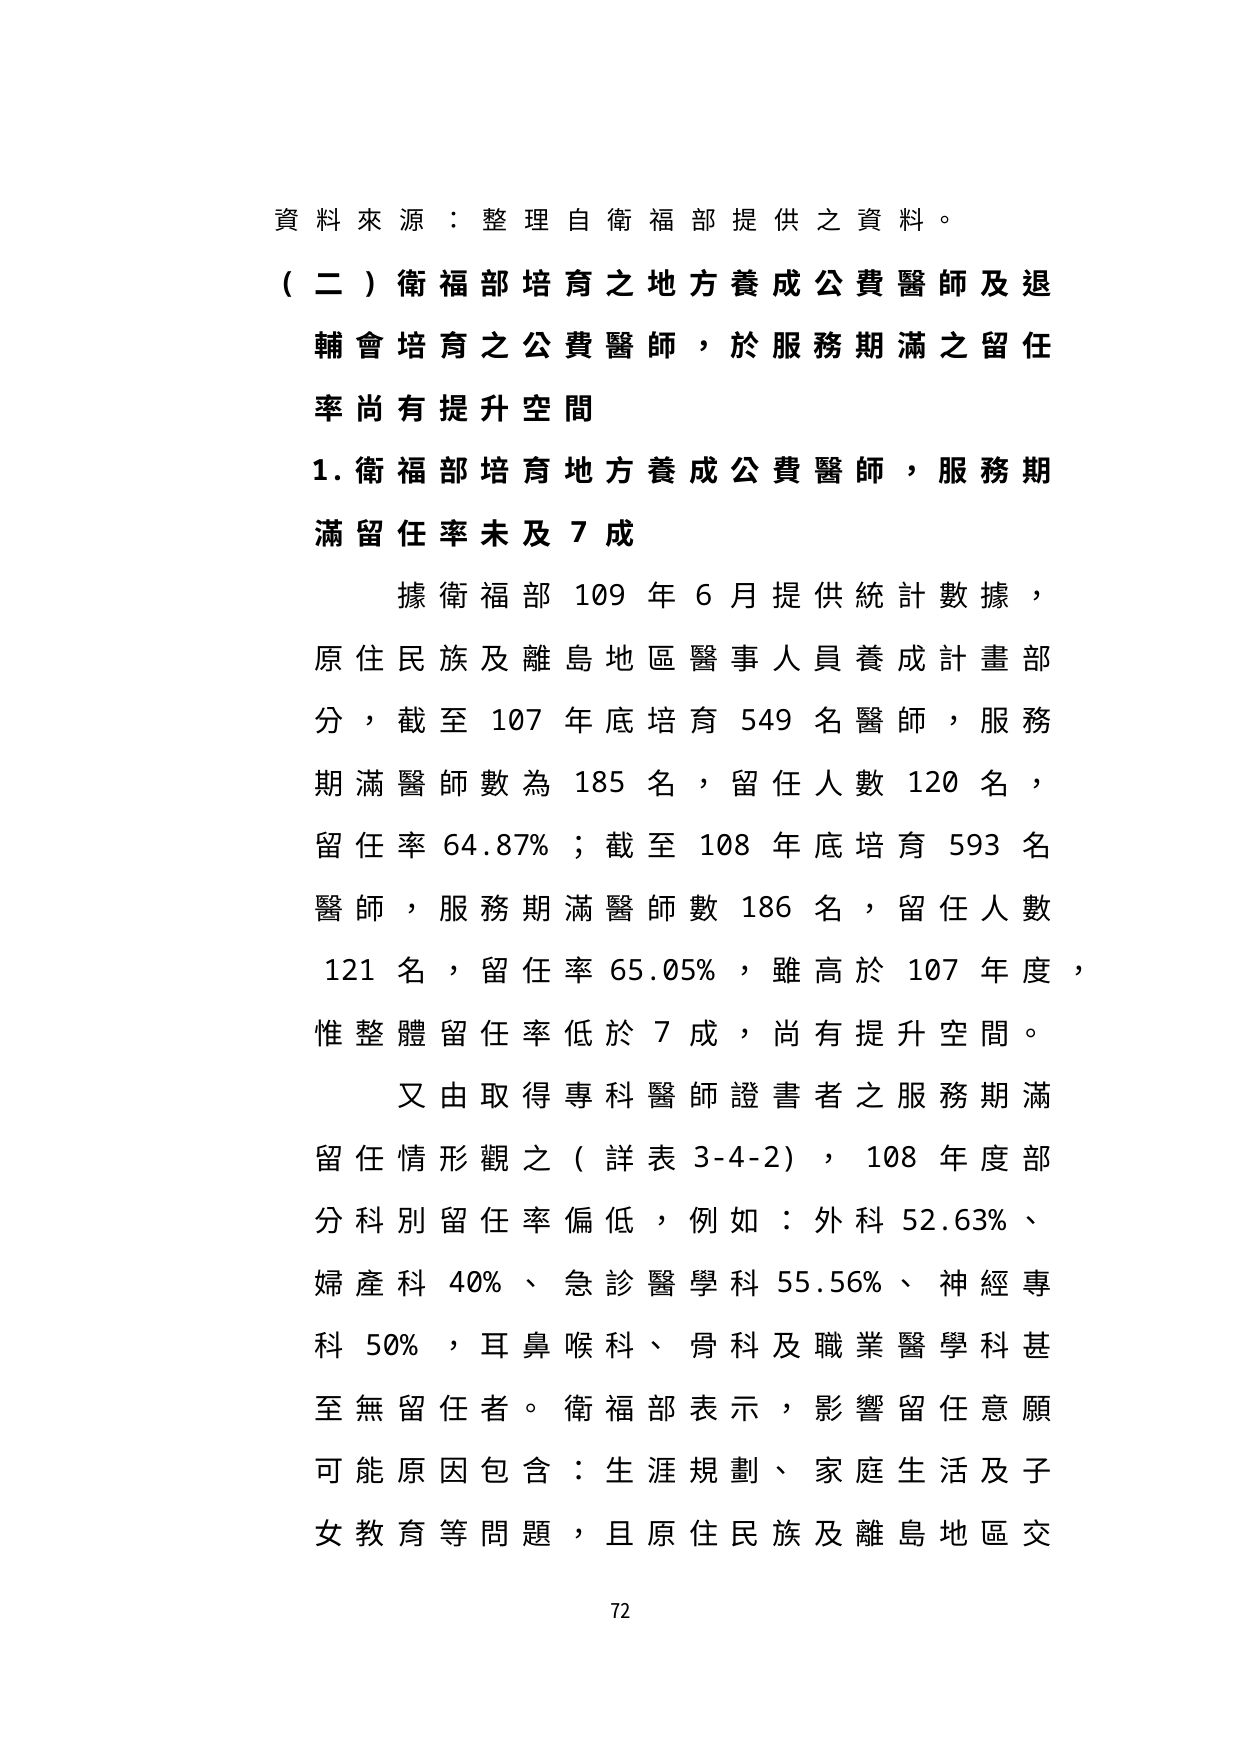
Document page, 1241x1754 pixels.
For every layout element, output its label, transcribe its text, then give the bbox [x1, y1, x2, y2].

text 據衛福部109年6月提供統計數據，原住民族及離島地區醫事人員養成計畫部分，截至107年底培育549名醫師，服務期滿醫師數為185名，留任人數120名，留任率64.87%；截至108年底培育593名醫師，服務期滿醫師數186名，留任人數121名，留任率65.05%，雖高於107年度，惟整體留任率低於7成，尚有提升空間。 [301, 552, 1058, 1052]
text (二)衛福部培育之地方養成公費醫師及退輔會培育之公費醫師，於服務期滿之留任率尚有提升空間 [242, 240, 1058, 427]
text 1.衛福部培育地方養成公費醫師，服務期滿留任率未及7成 [271, 427, 1058, 552]
text 資料來源：整理自衛福部提供之資料。 [244, 177, 1060, 240]
text 又由取得專科醫師證書者之服務期滿留任情形觀之(詳表3-4-2)，108年度部分科別留任率偏低，例如：外科52.63%、婦產科40%、急診醫學科55.56%、神經專科50%，耳鼻喉科、骨科及職業醫學科甚至無留任者。衛福部表示，影響留任意願可能原因包含：生涯規劃、家庭生活及子女教育等問題，且原住民族及離島地區交 [301, 1052, 1058, 1552]
